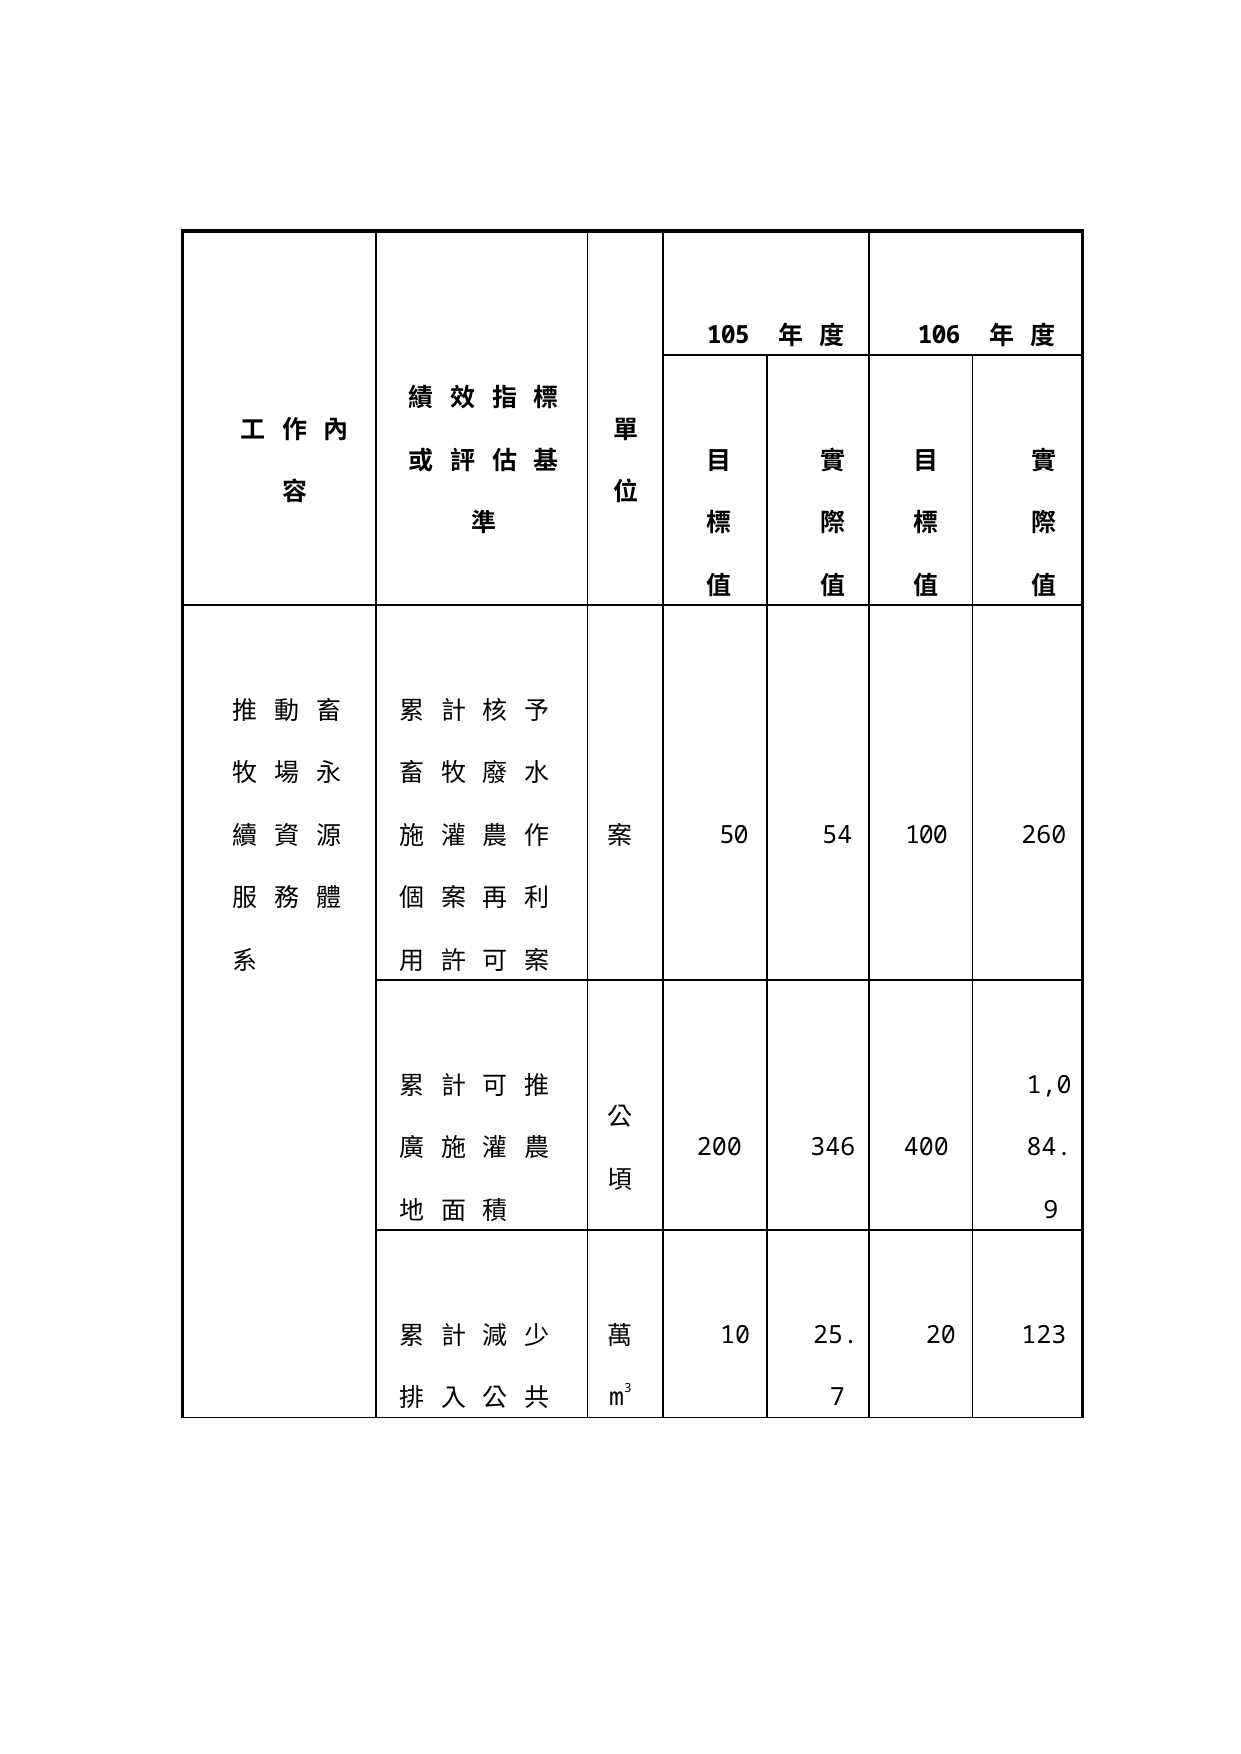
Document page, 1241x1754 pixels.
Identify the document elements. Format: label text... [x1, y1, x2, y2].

table_header 105年度 [664, 233, 868, 354]
table_cell 公頃 [588, 981, 662, 1229]
table_cell 50 [664, 606, 766, 979]
table_cell 目標值 [870, 356, 972, 604]
table_cell 實際值 [768, 356, 868, 604]
table_header 工作內容 [184, 233, 375, 604]
table_header 單位 [588, 233, 662, 604]
table_cell 260 [973, 606, 1081, 979]
table_cell 400 [870, 981, 972, 1229]
table_cell 123 [973, 1231, 1081, 1417]
table_cell 346 [768, 981, 868, 1229]
table_header 績效指標或評估基準 [377, 233, 587, 604]
table_cell 100 [870, 606, 972, 979]
table_cell 54 [768, 606, 868, 979]
table_cell 累計核予畜牧廢水施灌農作個案再利用許可案 [377, 606, 587, 979]
table_cell 累計可推廣施灌農地面積 [377, 981, 587, 1229]
table_cell 案 [588, 606, 662, 979]
table_cell 20 [870, 1231, 972, 1417]
table_cell 推動畜牧場永續資源服務體系 [184, 606, 375, 1417]
table_cell 累計減少排入公共 [377, 1231, 587, 1417]
table_cell 實際值 [973, 356, 1081, 604]
table_cell 目標值 [664, 356, 766, 604]
table_cell 萬m3 [588, 1231, 662, 1417]
table_cell 1,084.9 [973, 981, 1081, 1229]
table_cell 25.7 [768, 1231, 868, 1417]
table_header 106年度 [870, 233, 1081, 354]
table_cell 10 [664, 1231, 766, 1417]
table_cell 200 [664, 981, 766, 1229]
